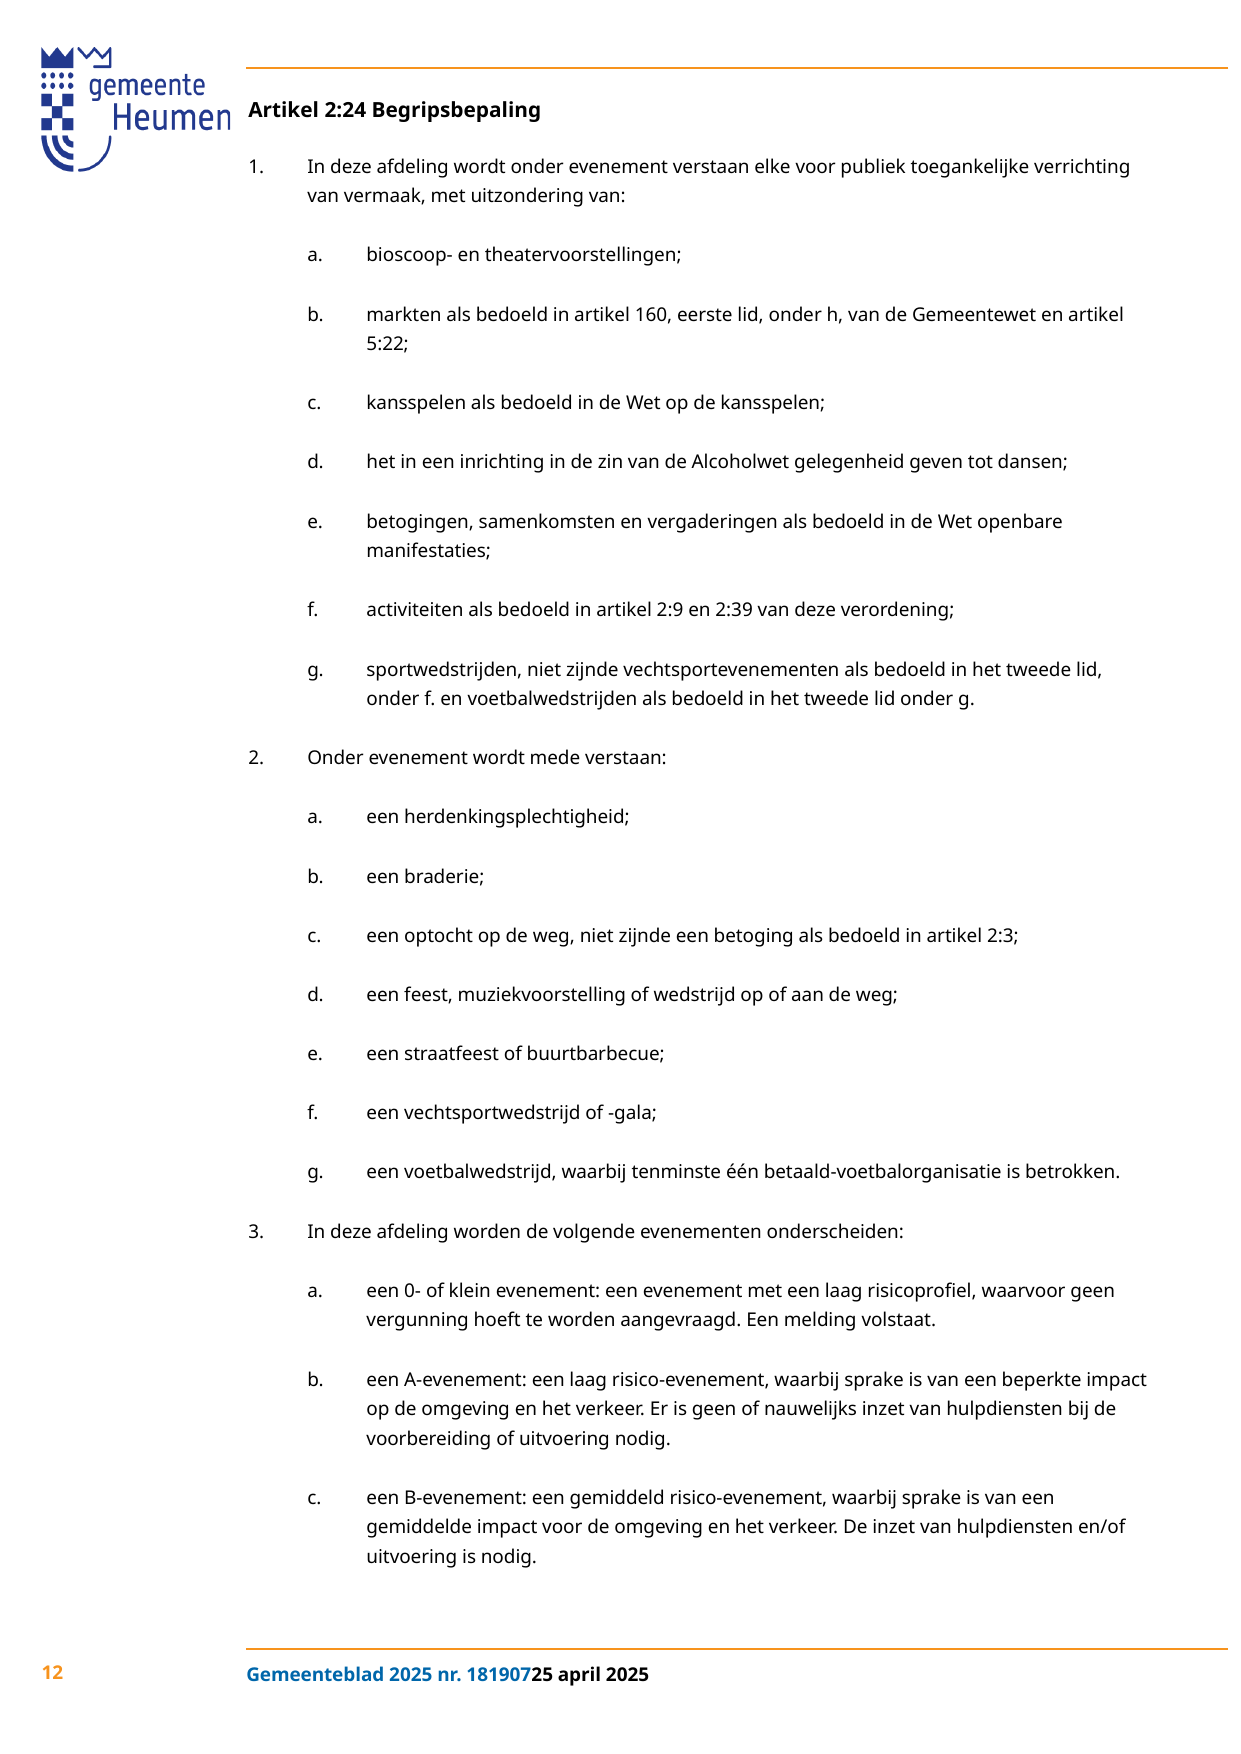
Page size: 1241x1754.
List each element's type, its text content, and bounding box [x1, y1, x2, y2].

picture [41, 47, 231, 172]
list een vechtsportwedstrijd of -gala; [307, 1099, 1152, 1125]
list een braderie; [307, 863, 1152, 888]
list In deze afdeling wordt onder evenement verstaan elke voor publiek toegankelijke verrichting van vermaak, met uitzondering van: [248, 153, 1152, 208]
list het in een inrichting in de zin van de Alcoholwet gelegenheid geven tot dansen; [307, 449, 1152, 474]
list markten als bedoeld in artikel 160, eerste lid, onder h, van de Gemeentewet en artikel 5:22; [307, 301, 1152, 356]
list een B-evenement: een gemiddeld risico-evenement, waarbij sprake is van een gemiddelde impact voor de omgeving en het verkeer. De inzet van hulpdiensten en/of uitvoering is nodig. [307, 1484, 1152, 1569]
list een feest, muziekvoorstelling of wedstrijd op of aan de weg; [307, 981, 1152, 1007]
list bioscoop- en theatervoorstellingen; [307, 242, 1152, 267]
list een straatfeest of buurtbarbecue; [307, 1040, 1152, 1066]
list een optocht op de weg, niet zijnde een betoging als bedoeld in artikel 2:3; [307, 922, 1152, 948]
list betogingen, samenkomsten en vergaderingen als bedoeld in de Wet openbare manifestaties; [307, 508, 1152, 563]
text Artikel 2:24 Begripsbepaling [248, 95, 1152, 123]
list een herdenkingsplechtigheid; [307, 804, 1152, 829]
list kansspelen als bedoeld in de Wet op de kansspelen; [307, 389, 1152, 415]
list een 0- of klein evenement: een evenement met een laag risicoprofiel, waarvoor geen vergunning hoeft te worden aangevraagd. Een melding volstaat. [307, 1277, 1152, 1332]
list In deze afdeling worden de volgende evenementen onderscheiden: [248, 1218, 1152, 1243]
list een A-evenement: een laag risico-evenement, waarbij sprake is van een beperkte impact op de omgeving en het verkeer. Er is geen of nauwelijks inzet van hulpdiensten bij de voorbereiding of uitvoering nodig. [307, 1366, 1152, 1451]
list sportwedstrijden, niet zijnde vechtsportevenementen als bedoeld in het tweede lid, onder f. en voetbalwedstrijden als bedoeld in het tweede lid onder g. [307, 656, 1152, 711]
list een voetbalwedstrijd, waarbij tenminste één betaald-voetbalorganisatie is betrokken. [307, 1159, 1152, 1184]
list Onder evenement wordt mede verstaan: [248, 744, 1152, 770]
list activiteiten als bedoeld in artikel 2:9 en 2:39 van deze verordening; [307, 597, 1152, 622]
